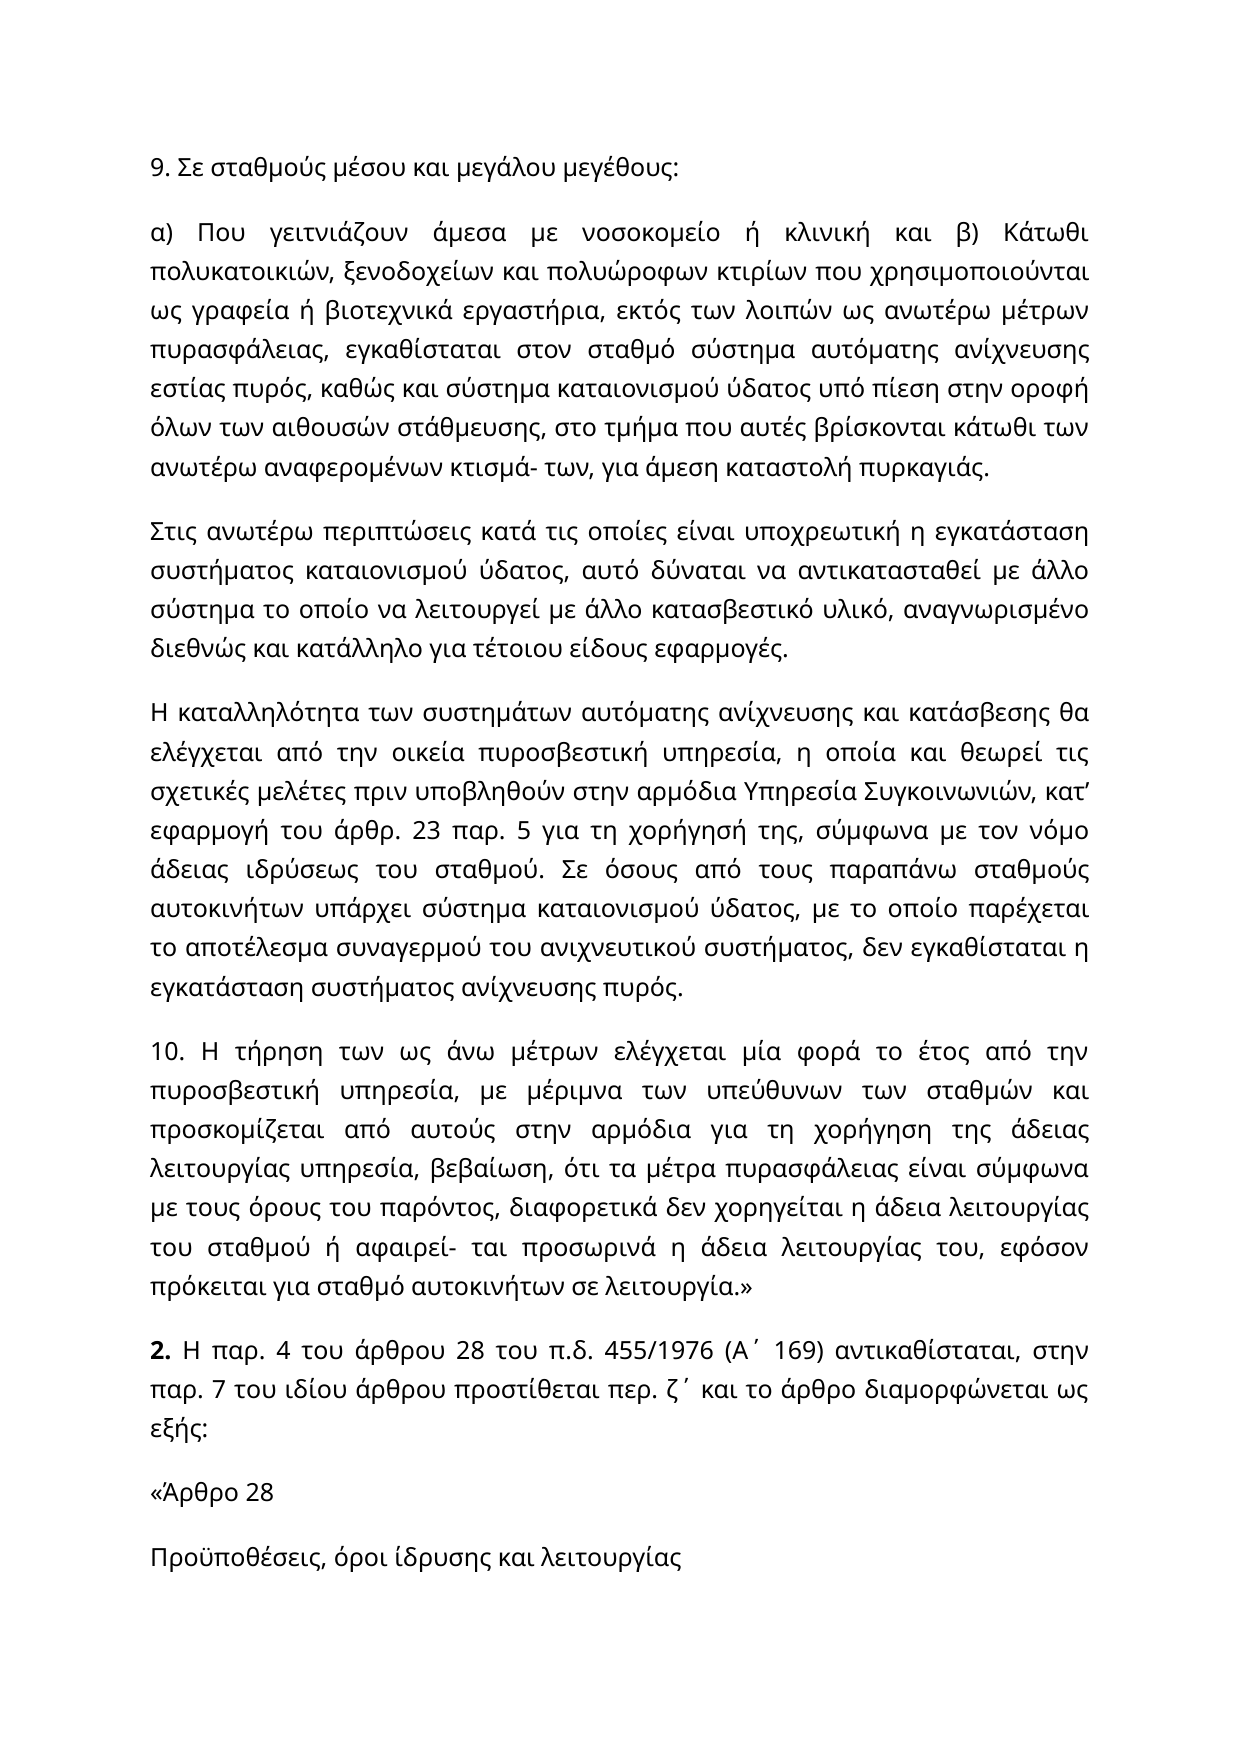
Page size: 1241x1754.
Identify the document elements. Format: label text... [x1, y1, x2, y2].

text «Άρθρο 28 [150, 1475, 1090, 1509]
text Προϋποθέσεις, όροι ίδρυσης και λειτουργίας [150, 1539, 1090, 1573]
text 10. Η τήρηση των ως άνω μέτρων ελέγχεται μία φορά το έτος από την πυροσβεστική υπηρεσία, με μέριμνα των υπεύθυνων των σταθμών και προσκομίζεται από αυτούς στην αρμόδια για τη χορήγηση της άδειας λειτουργίας υπηρεσία, βεβαίωση, ότι τα μέτρα πυρασφάλειας είναι σύμφωνα με τους όρους του παρόντος, διαφορετικά δεν χορηγείται η άδεια λειτουργίας του σταθμού ή αφαιρεί- ται προσωρινά η άδεια λειτουργίας του, εφόσον πρόκειται για σταθμό αυτοκινήτων σε λειτουργία.» [150, 1033, 1090, 1302]
text Στις ανωτέρω περιπτώσεις κατά τις οποίες είναι υποχρεωτική η εγκατάσταση συστήματος καταιονισμού ύδατος, αυτό δύναται να αντικατασταθεί με άλλο σύστημα το οποίο να λειτουργεί με άλλο κατασβεστικό υλικό, αναγνωρισμένο διεθνώς και κατάλληλο για τέτοιου είδους εφαρμογές. [150, 513, 1090, 665]
text Η καταλληλότητα των συστημάτων αυτόματης ανίχνευσης και κατάσβεσης θα ελέγχεται από την οικεία πυροσβεστική υπηρεσία, η οποία και θεωρεί τις σχετικές μελέτες πριν υποβληθούν στην αρμόδια Υπηρεσία Συγκοινωνιών, κατ’ εφαρμογή του άρθρ. 23 παρ. 5 για τη χορήγησή της, σύμφωνα με τον νόμο άδειας ιδρύσεως του σταθμού. Σε όσους από τους παραπάνω σταθμούς αυτοκινήτων υπάρχει σύστημα καταιονισμού ύδατος, με το οποίο παρέχεται το αποτέλεσμα συναγερμού του ανιχνευτικού συστήματος, δεν εγκαθίσταται η εγκατάσταση συστήματος ανίχνευσης πυρός. [150, 695, 1090, 1003]
text α) Που γειτνιάζουν άμεσα με νοσοκομείο ή κλινική και β) Κάτωθι πολυκατοικιών, ξενοδοχείων και πολυώροφων κτιρίων που χρησιμοποιούνται ως γραφεία ή βιοτεχνικά εργαστήρια, εκτός των λοιπών ως ανωτέρω μέτρων πυρασφάλειας, εγκαθίσταται στον σταθμό σύστημα αυτόματης ανίχνευσης εστίας πυρός, καθώς και σύστημα καταιονισμού ύδατος υπό πίεση στην οροφή όλων των αιθουσών στάθμευσης, στο τμήμα που αυτές βρίσκονται κάτωθι των ανωτέρω αναφερομένων κτισμά- των, για άμεση καταστολή πυρκαγιάς. [150, 214, 1090, 483]
text 9. Σε σταθμούς μέσου και μεγάλου μεγέθους: [150, 150, 1090, 184]
text 2. H παρ. 4 του άρθρου 28 του π.δ. 455/1976 (Α΄ 169) αντικαθίσταται, στην παρ. 7 του ιδίου άρθρου προστίθεται περ. ζ΄ και το άρθρο διαμορφώνεται ως εξής: [150, 1332, 1090, 1445]
